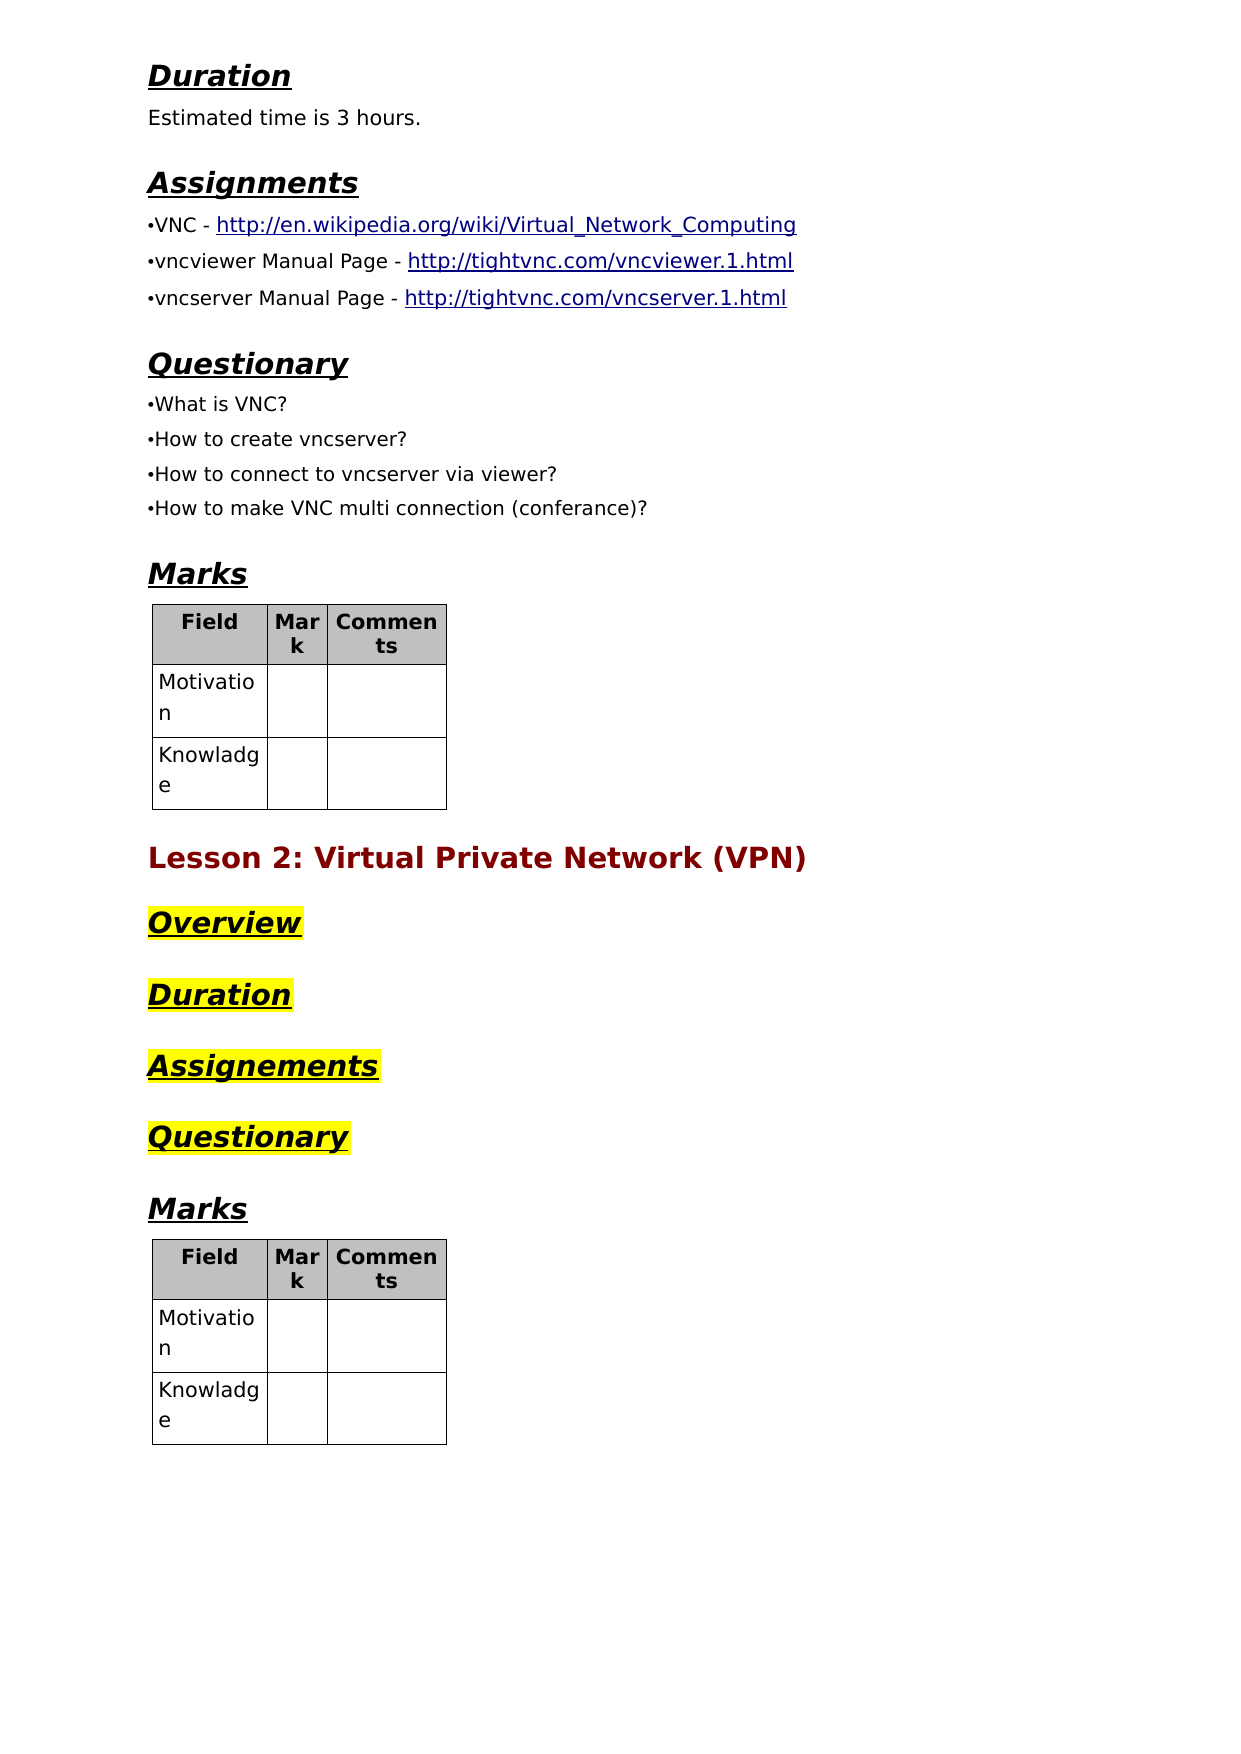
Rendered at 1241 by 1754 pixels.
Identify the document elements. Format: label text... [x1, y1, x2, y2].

list vncserver Manual Page - http://tightvnc.com/vncserver.1.html [148, 286, 1122, 310]
table_cell [268, 1300, 327, 1372]
subtitle Questionary [148, 347, 1122, 381]
table_cell Motivation [153, 1300, 267, 1372]
table_cell [268, 665, 327, 737]
subtitle Marks [148, 1192, 1122, 1226]
subtitle Virtual Private Network (VPN) [148, 842, 1122, 876]
subtitle Assignements [148, 1049, 1122, 1083]
table_cell Motivation [153, 665, 267, 737]
subtitle Duration [148, 59, 1122, 93]
list How to make VNC multi connection (conferance)? [148, 497, 1122, 521]
table_cell [268, 738, 327, 809]
table_cell Knowladge [153, 738, 267, 809]
table_cell [328, 738, 446, 809]
table_header Field [153, 605, 267, 664]
table_cell Knowladge [153, 1373, 267, 1444]
table_header Mark [268, 605, 327, 664]
list vncviewer Manual Page - http://tightvnc.com/vncviewer.1.html [148, 249, 1122, 274]
table_cell [328, 1373, 446, 1444]
table_header Comments [328, 605, 446, 664]
list VNC - http://en.wikipedia.org/wiki/Virtual_Network_Computing [148, 213, 1122, 237]
subtitle Duration [148, 978, 1122, 1012]
table_header Field [153, 1240, 267, 1299]
subtitle Marks [148, 557, 1122, 591]
list How to connect to vncserver via viewer? [148, 463, 1122, 486]
subtitle Questionary [148, 1121, 1122, 1155]
table_cell [328, 1300, 446, 1372]
table_cell [328, 665, 446, 737]
table_header Mark [268, 1240, 327, 1299]
table_cell [268, 1373, 327, 1444]
table_header Comments [328, 1240, 446, 1299]
list What is VNC? [148, 393, 1122, 416]
list How to create vncserver? [148, 428, 1122, 451]
subtitle Assignments [148, 167, 1122, 201]
subtitle Overview [148, 906, 1122, 940]
text Estimated time is 3 hours. [148, 106, 1122, 130]
